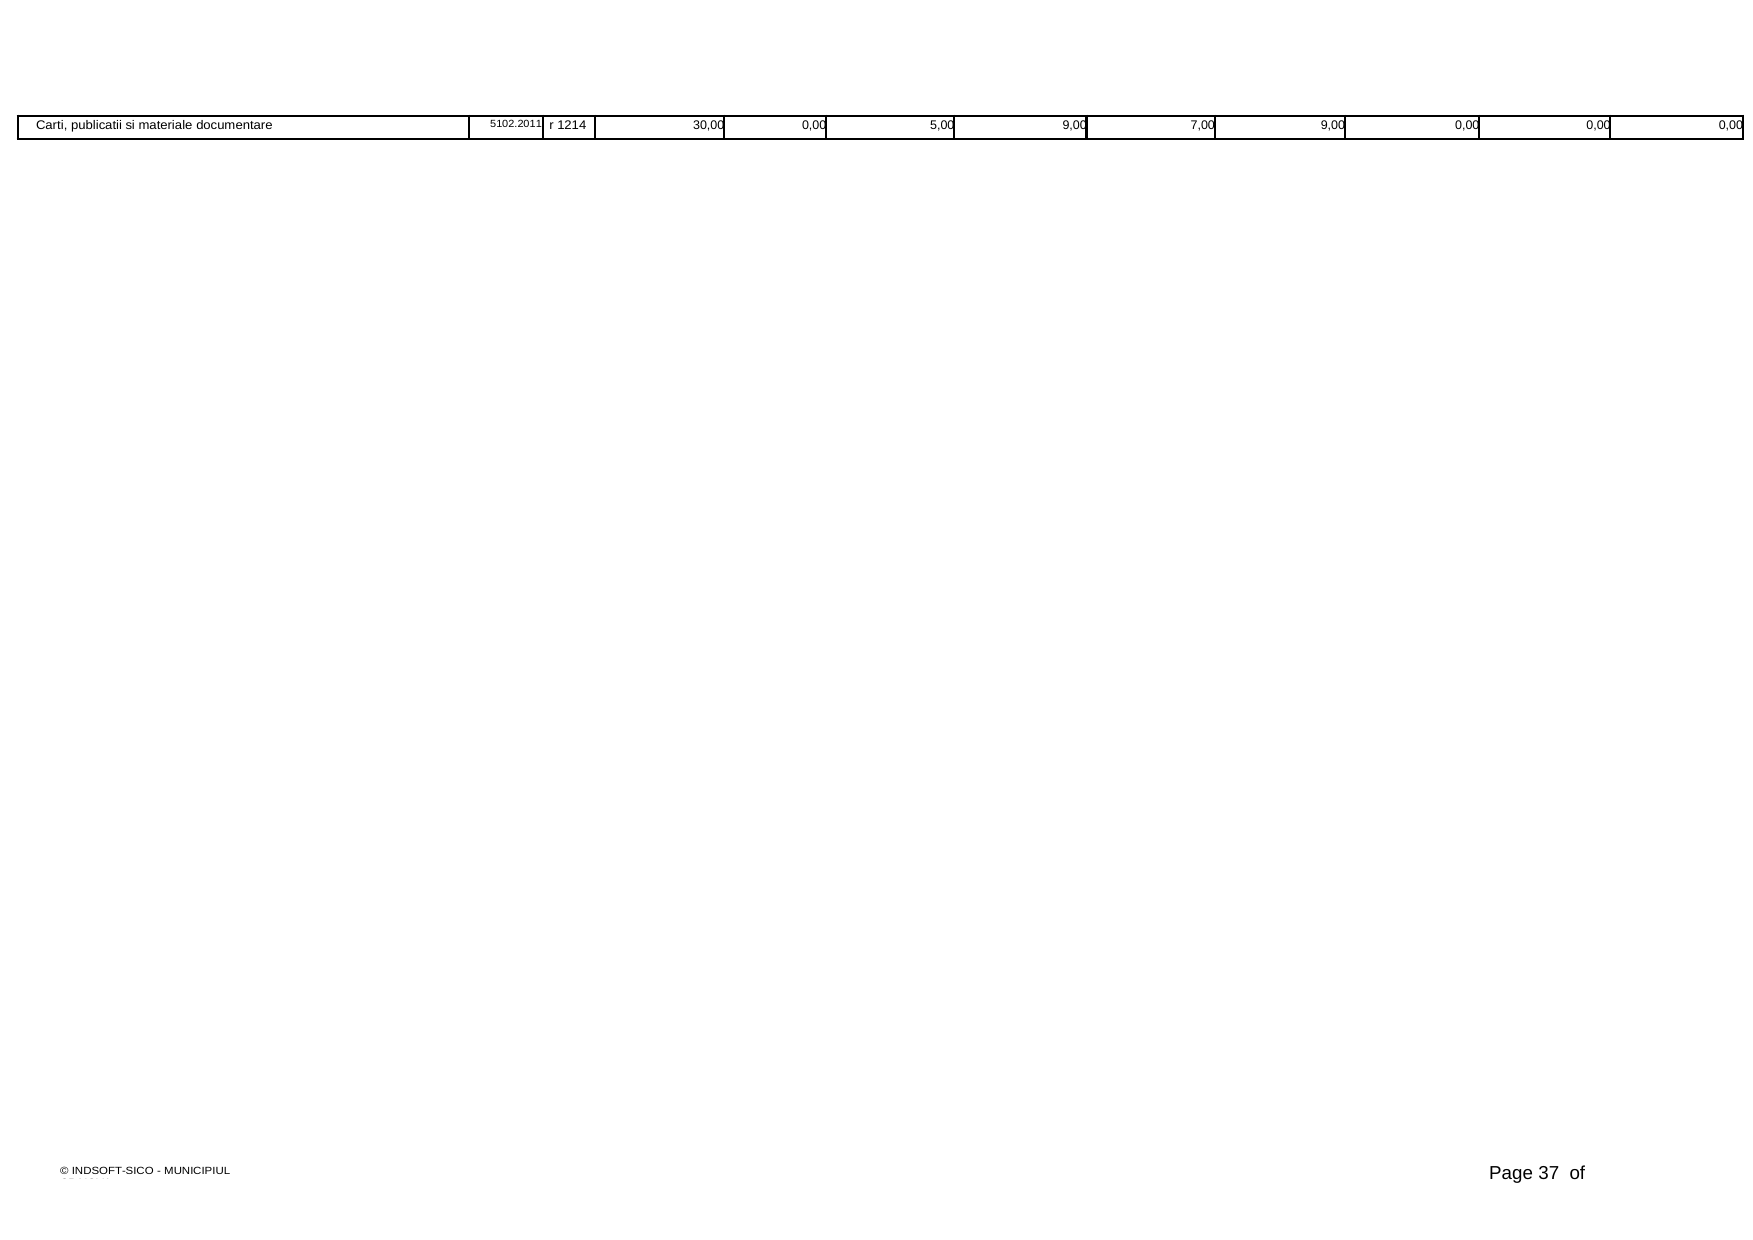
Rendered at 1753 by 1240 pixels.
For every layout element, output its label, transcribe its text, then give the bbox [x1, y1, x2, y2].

table_cell 30,00 [596, 117, 723, 138]
table_cell 5,00 [827, 117, 953, 138]
table_cell 0,00 [725, 117, 825, 138]
table_cell 9,00 [1216, 117, 1344, 138]
table_cell 0,00 [1480, 117, 1609, 138]
table_cell 0,00 [1346, 117, 1478, 138]
table_cell r 1214 [544, 117, 594, 138]
table_cell 5102.2011 [470, 117, 542, 138]
table_cell 9,00 [955, 117, 1085, 138]
table_cell 7,00 [1088, 117, 1214, 138]
table_cell Carti, publicatii si materiale documentare [19, 117, 468, 138]
table_cell 0,00 [1611, 117, 1742, 138]
